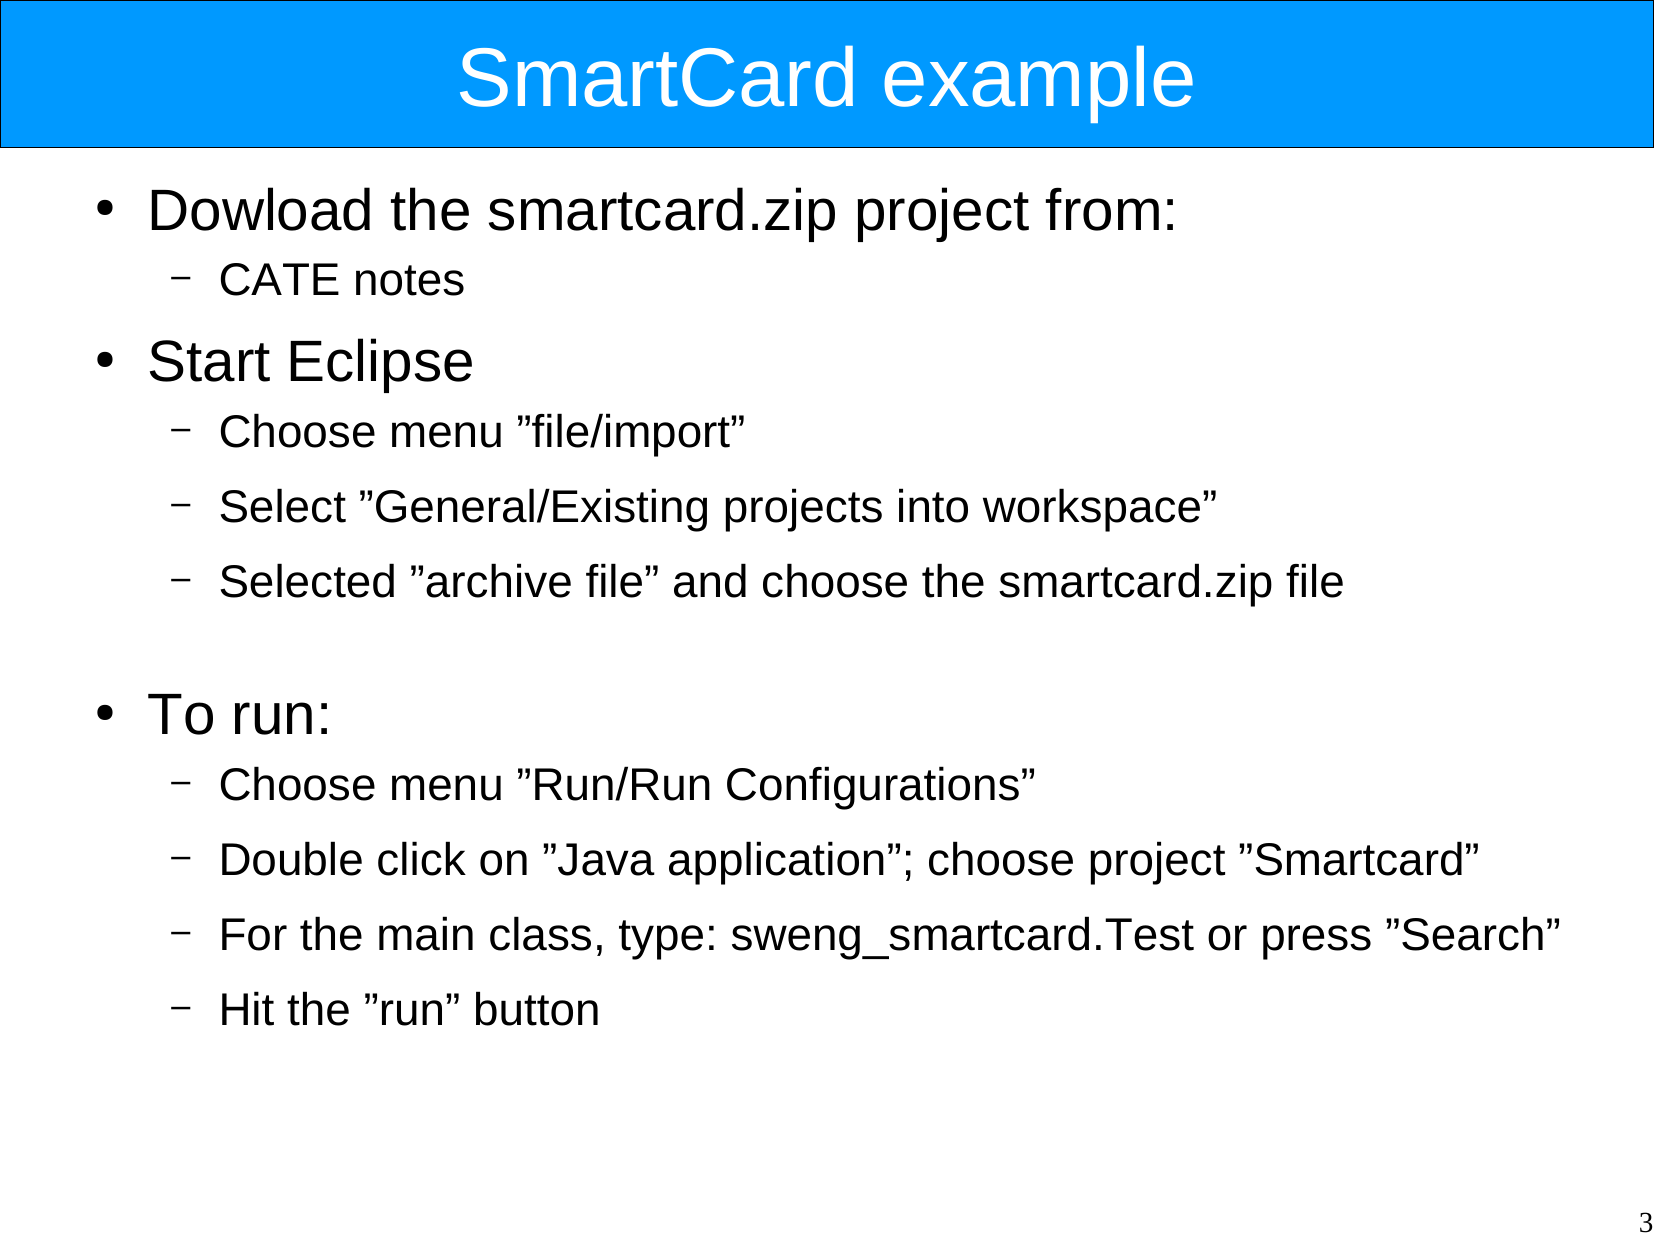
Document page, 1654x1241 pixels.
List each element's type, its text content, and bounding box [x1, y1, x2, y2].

title SmartCard example [82, 13, 1571, 142]
list Dowload the smartcard.zip project from: CATE notes Start Eclipse Choose menu ”file/import” Select ”General/Existing projects into workspace” Selected ”archive file” and choose the smartcard.zip file To run: Choose menu ”Run/Run Configurations” Double click on ”Java application”; choose project ”Smartcard” For the main class, type: sweng_smartcard.Test or press ”Search” Hit the ”run” button [76, 177, 1595, 1211]
